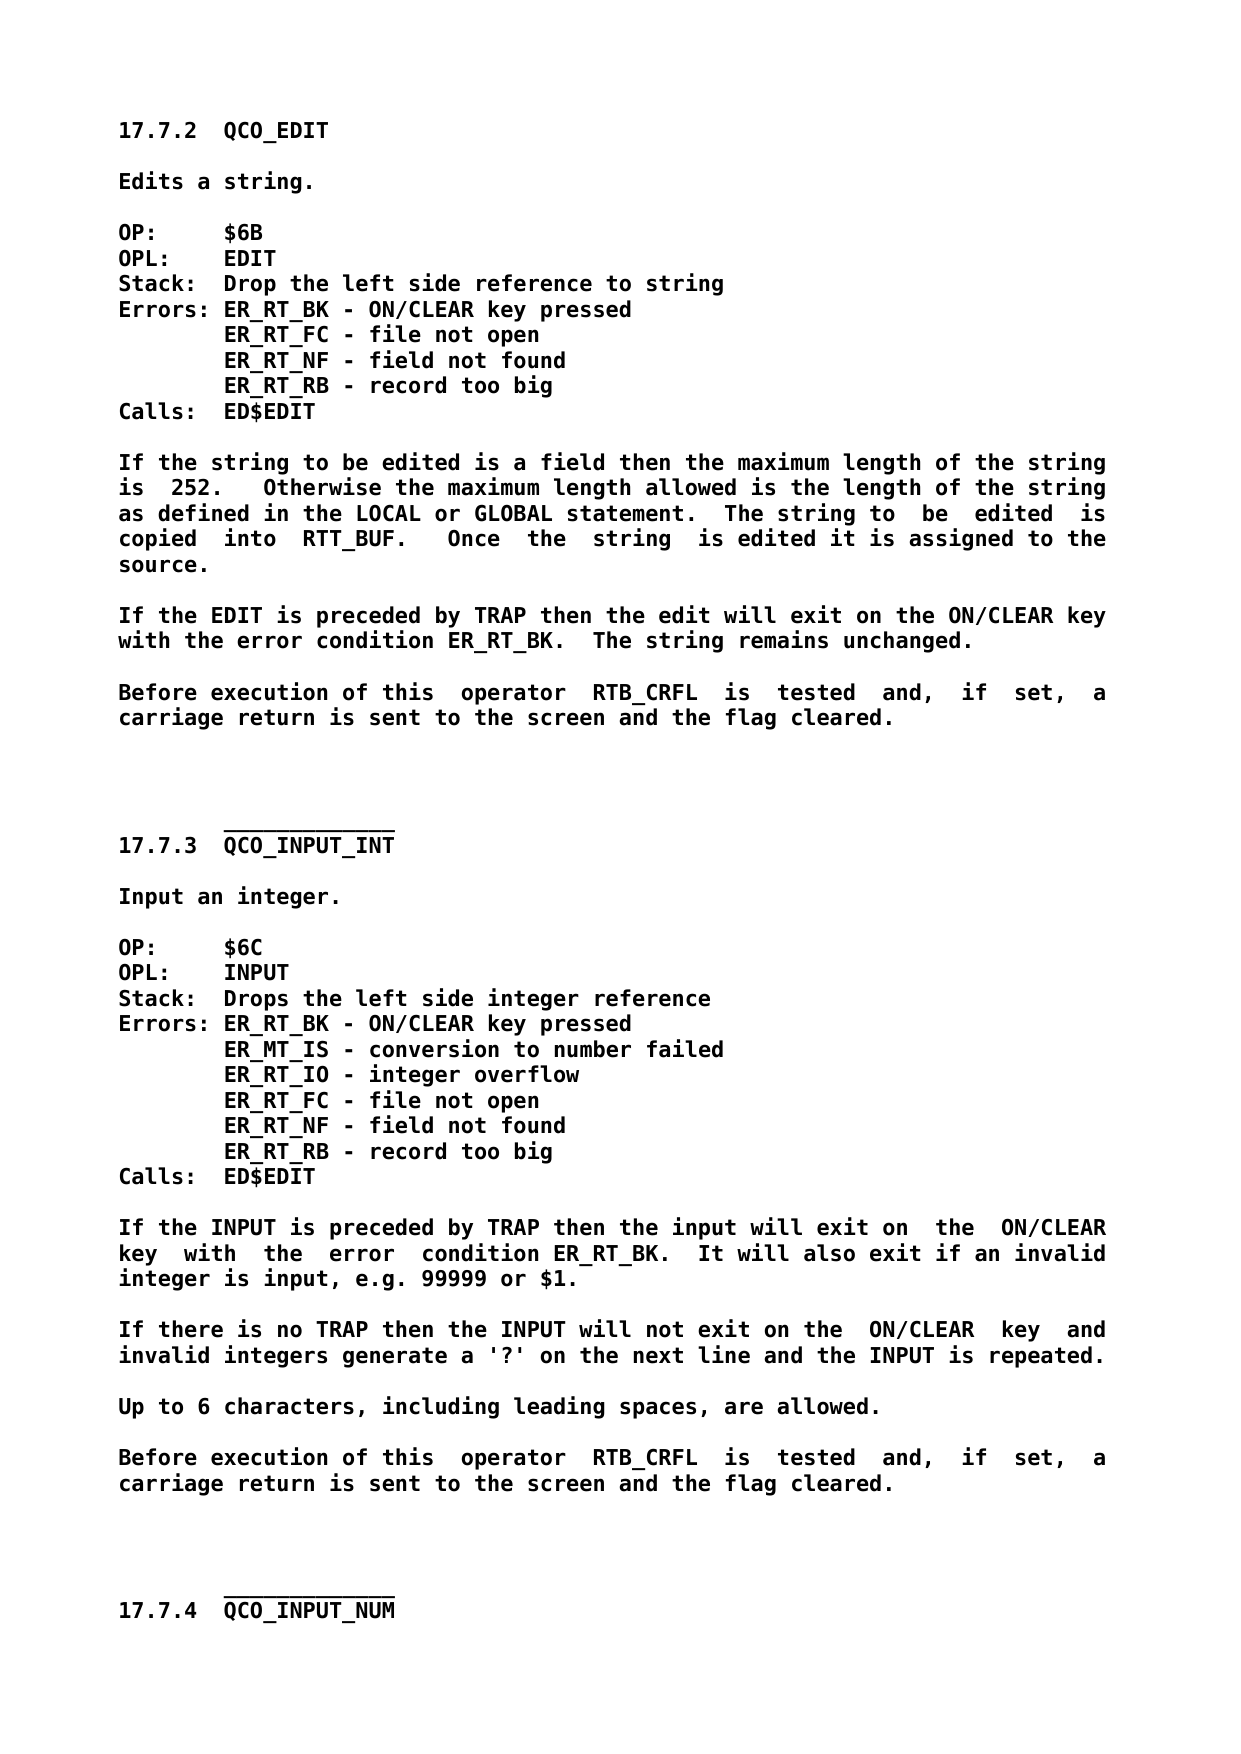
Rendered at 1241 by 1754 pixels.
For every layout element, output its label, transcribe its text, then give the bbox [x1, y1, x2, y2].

text Stack: Drop the left side reference to string [118, 271, 1122, 297]
text as defined in the LOCAL or GLOBAL statement. The string to be edited is [118, 501, 1122, 526]
text 17.7.3 QCO_INPUT_INT [118, 833, 1122, 858]
text carriage return is sent to the screen and the flag cleared. [118, 705, 1122, 731]
text ER_RT_RB - record too big [118, 373, 1122, 399]
text Calls: ED$EDIT [118, 1164, 1122, 1190]
text OP: $6C [118, 935, 1122, 960]
text Up to 6 characters, including leading spaces, are allowed. [118, 1394, 1122, 1420]
text Input an integer. [118, 884, 1122, 909]
text ER_RT_FC - file not open [118, 322, 1122, 348]
text ER_MT_IS - conversion to number failed [118, 1037, 1122, 1062]
text integer is input, e.g. 99999 or $1. [118, 1267, 1122, 1292]
text _____________ [118, 807, 1122, 833]
text Errors: ER_RT_BK - ON/CLEAR key pressed [118, 1011, 1122, 1037]
text Before execution of this operator RTB_CRFL is tested and, if set, a [118, 1445, 1122, 1471]
text ER_RT_IO - integer overflow [118, 1062, 1122, 1088]
text If there is no TRAP then the INPUT will not exit on the ON/CLEAR key and [118, 1318, 1122, 1343]
text carriage return is sent to the screen and the flag cleared. [118, 1471, 1122, 1496]
text Calls: ED$EDIT [118, 399, 1122, 424]
text If the INPUT is preceded by TRAP then the input will exit on the ON/CLEAR [118, 1216, 1122, 1241]
text key with the error condition ER_RT_BK. It will also exit if an invalid [118, 1241, 1122, 1267]
text If the string to be edited is a field then the maximum length of the string [118, 450, 1122, 475]
text invalid integers generate a '?' on the next line and the INPUT is repeated. [118, 1343, 1122, 1369]
text 17.7.4 QCO_INPUT_NUM [118, 1598, 1122, 1624]
text Errors: ER_RT_BK - ON/CLEAR key pressed [118, 297, 1122, 322]
text Stack: Drops the left side integer reference [118, 986, 1122, 1011]
text 17.7.2 QCO_EDIT [118, 118, 1122, 144]
text Before execution of this operator RTB_CRFL is tested and, if set, a [118, 679, 1122, 705]
text OPL: EDIT [118, 246, 1122, 271]
text If the EDIT is preceded by TRAP then the edit will exit on the ON/CLEAR key [118, 603, 1122, 628]
text ER_RT_RB - record too big [118, 1139, 1122, 1164]
text with the error condition ER_RT_BK. The string remains unchanged. [118, 628, 1122, 654]
text copied into RTT_BUF. Once the string is edited it is assigned to the [118, 526, 1122, 552]
text _____________ [118, 1573, 1122, 1598]
text ER_RT_FC - file not open [118, 1088, 1122, 1113]
text source. [118, 552, 1122, 577]
text Edits a string. [118, 169, 1122, 195]
text OPL: INPUT [118, 960, 1122, 986]
text is 252. Otherwise the maximum length allowed is the length of the string [118, 475, 1122, 501]
text ER_RT_NF - field not found [118, 348, 1122, 373]
text OP: $6B [118, 220, 1122, 246]
text ER_RT_NF - field not found [118, 1113, 1122, 1139]
